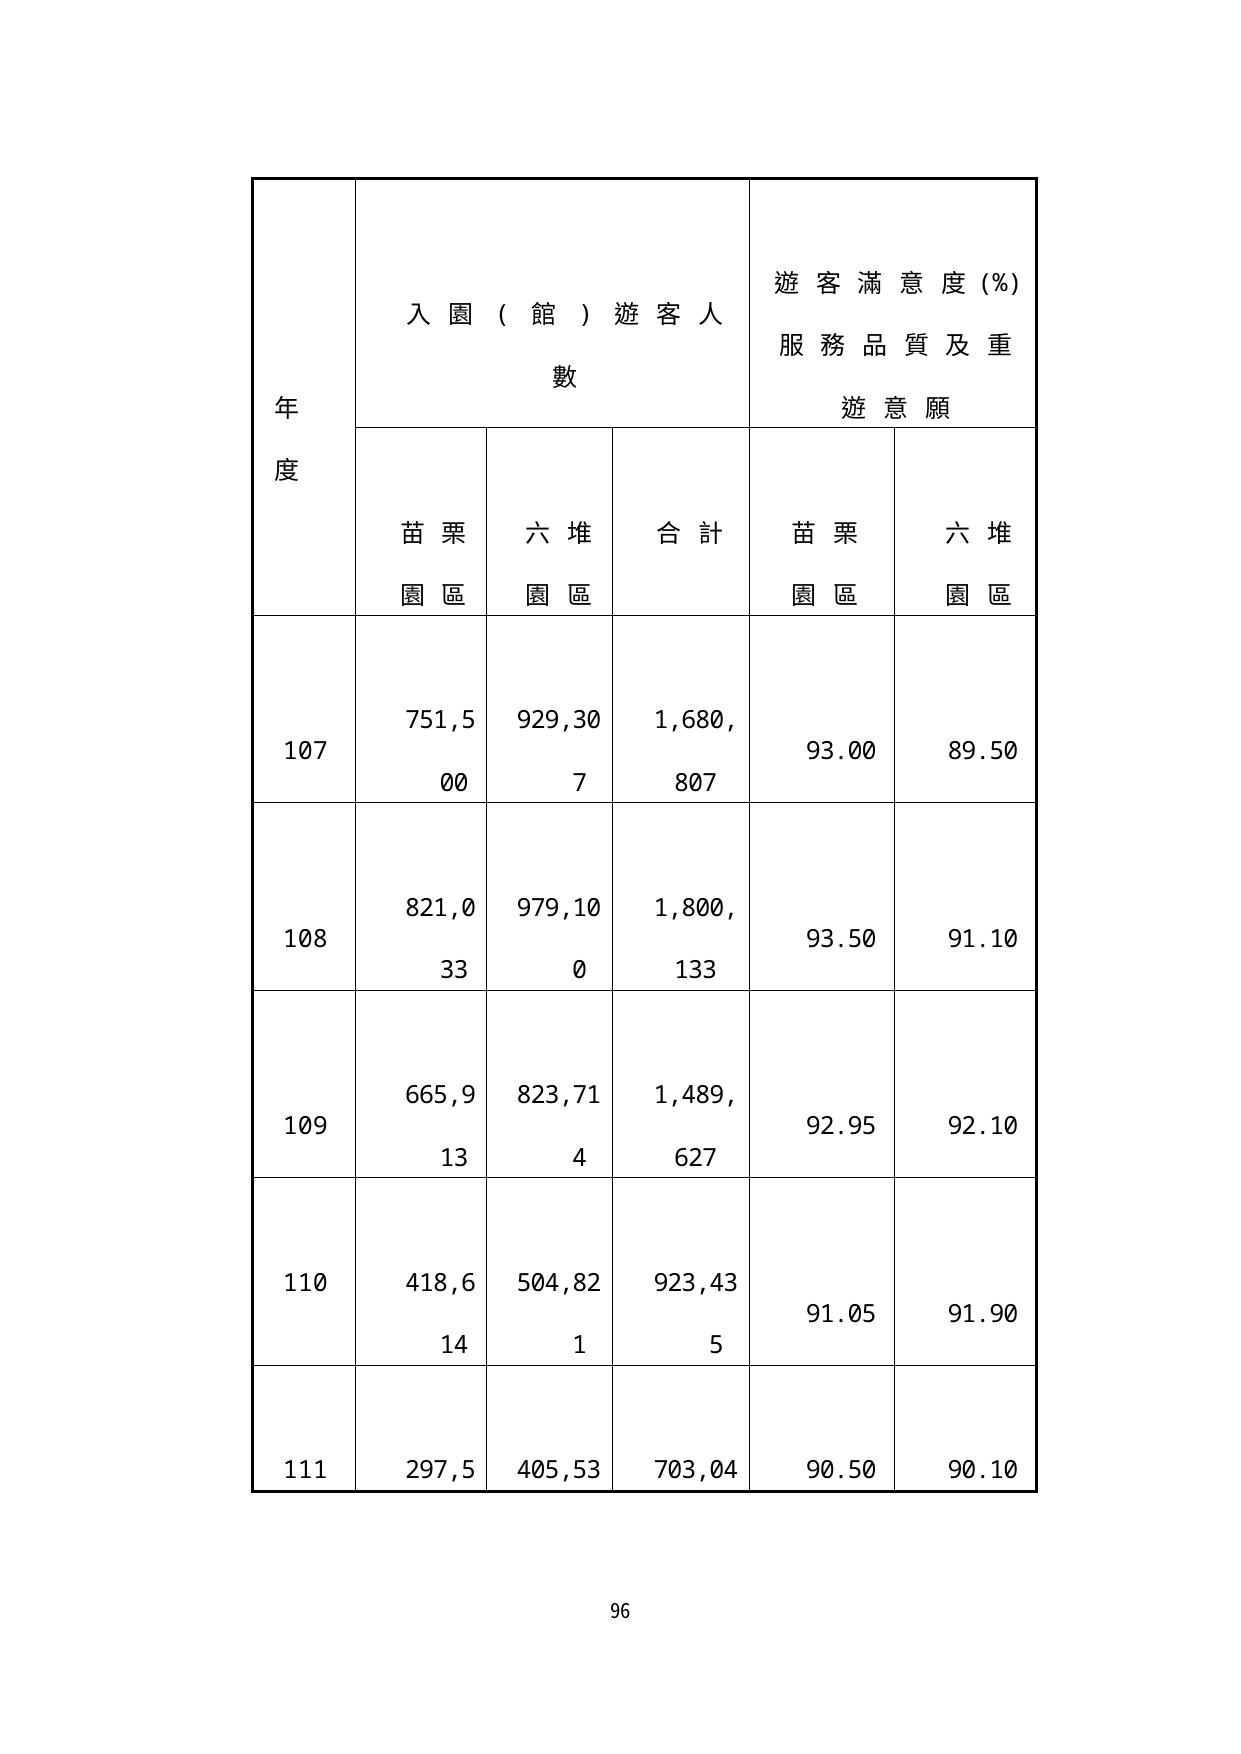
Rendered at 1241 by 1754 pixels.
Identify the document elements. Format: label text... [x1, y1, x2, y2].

table_cell 90.50 [750, 1366, 894, 1490]
table_cell 92.10 [895, 991, 1035, 1177]
table_cell 六堆園區 [487, 428, 612, 615]
table_header 年度 [254, 180, 355, 615]
table_header 遊客滿意度(%) 服務品質及重遊意願 [750, 180, 1035, 427]
table_cell 六堆園區 [895, 428, 1035, 615]
table_cell 929,307 [487, 616, 612, 802]
table_cell 297,5 [356, 1366, 486, 1490]
table_cell 823,714 [487, 991, 612, 1177]
table_cell 合計 [613, 428, 749, 615]
table_cell 111 [254, 1366, 355, 1490]
table_cell 89.50 [895, 616, 1035, 802]
table_cell 93.50 [750, 803, 894, 990]
table_cell 1,680,807 [613, 616, 749, 802]
table_cell 90.10 [895, 1366, 1035, 1490]
table_cell 108 [254, 803, 355, 990]
table_cell 苗栗園區 [750, 428, 894, 615]
table_cell 923,435 [613, 1178, 749, 1365]
table_cell 751,500 [356, 616, 486, 802]
table_cell 92.95 [750, 991, 894, 1177]
table_cell 979,100 [487, 803, 612, 990]
table_cell 91.05 [750, 1178, 894, 1365]
table_cell 504,821 [487, 1178, 612, 1365]
table_cell 1,800,133 [613, 803, 749, 990]
table_cell 91.10 [895, 803, 1035, 990]
table_cell 1,489,627 [613, 991, 749, 1177]
table_cell 405,53 [487, 1366, 612, 1490]
table_cell 110 [254, 1178, 355, 1365]
table_cell 665,913 [356, 991, 486, 1177]
table_cell 109 [254, 991, 355, 1177]
table_cell 418,614 [356, 1178, 486, 1365]
table_cell 93.00 [750, 616, 894, 802]
table_cell 107 [254, 616, 355, 802]
table_cell 821,033 [356, 803, 486, 990]
table_cell 91.90 [895, 1178, 1035, 1365]
table_header 入園(館)遊客人數 [356, 180, 749, 427]
table_cell 苗栗園區 [356, 428, 486, 615]
table_cell 703,04 [613, 1366, 749, 1490]
